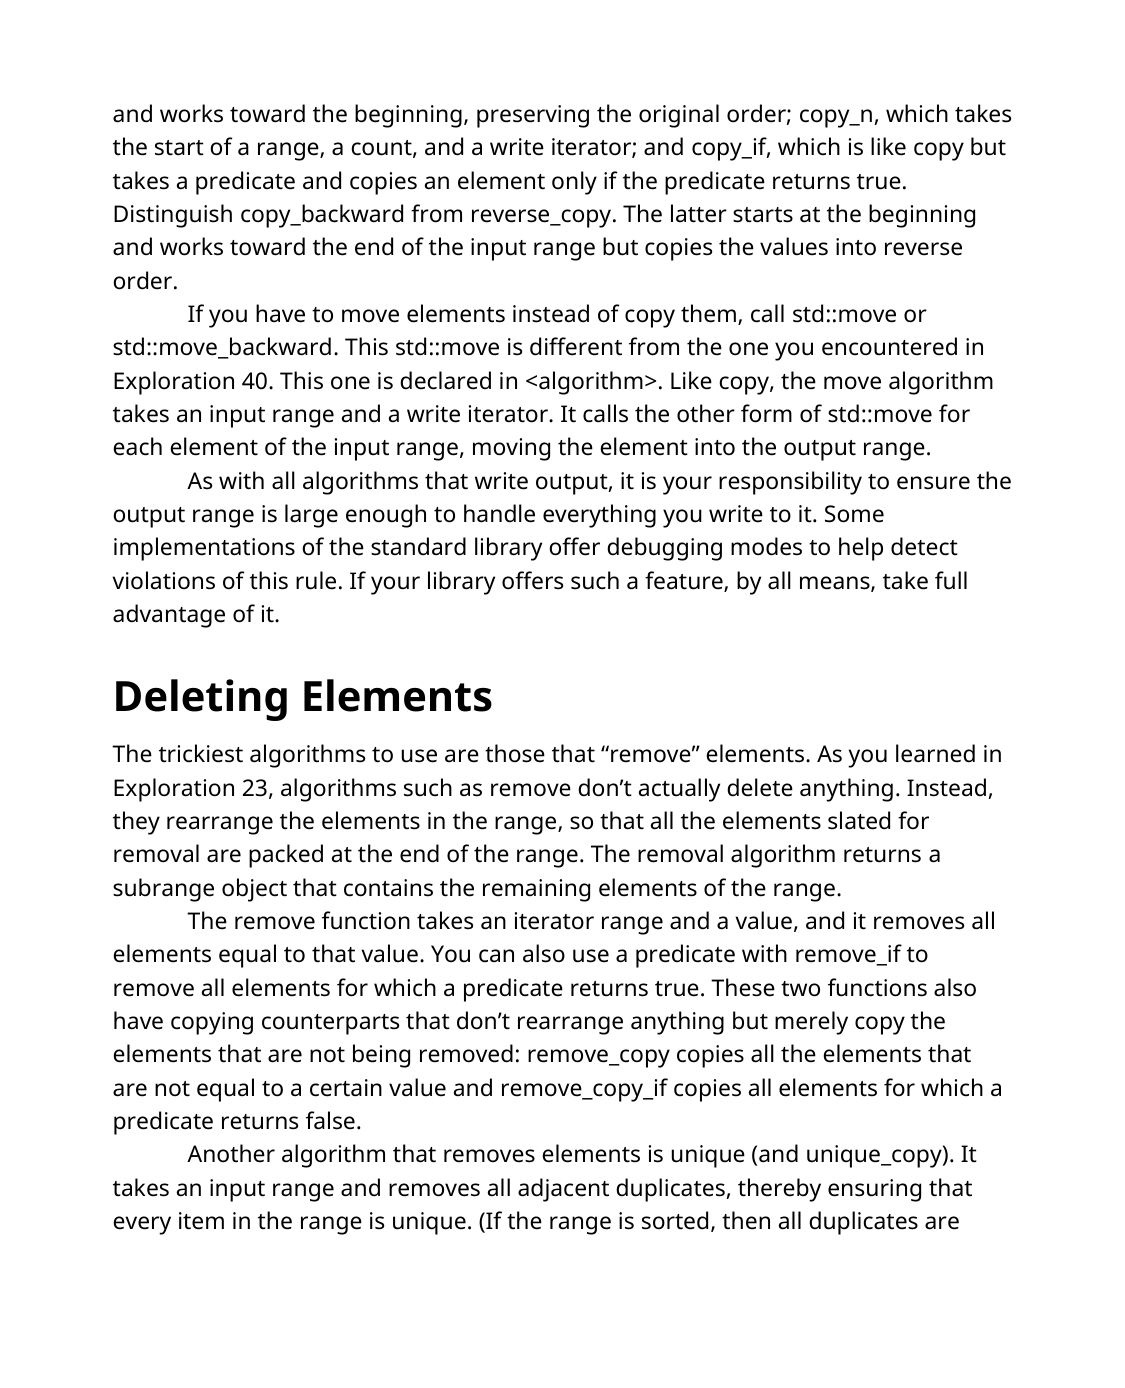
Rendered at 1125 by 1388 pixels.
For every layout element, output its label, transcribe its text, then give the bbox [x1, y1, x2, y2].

subtitle Deleting Elements [112, 667, 1012, 723]
text Another algorithm that removes elements is unique (and unique_copy). It takes an input range and removes all adjacent duplicates, thereby ensuring that every item in the range is unique. (If the range is sorted, then all duplicates are [112, 1136, 1012, 1236]
text If you have to move elements instead of copy them, call std::move or std::move_backward. This std::move is different from the one you encountered in Exploration 40. This one is declared in <algorithm>. Like copy, the move algorithm takes an input range and a write iterator. It calls the other form of std::move for each element of the input range, moving the element into the output range. [112, 296, 1012, 463]
text The remove function takes an iterator range and a value, and it removes all elements equal to that value. You can also use a predicate with remove_if to remove all elements for which a predicate returns true. These two functions also have copying counterparts that don’t rearrange anything but merely copy the elements that are not being removed: remove_copy copies all the elements that are not equal to a certain value and remove_copy_if copies all elements for which a predicate returns false. [112, 903, 1012, 1136]
text As with all algorithms that write output, it is your responsibility to ensure the output range is large enough to handle everything you write to it. Some implementations of the standard library offer debugging modes to help detect violations of this rule. If your library offers such a feature, by all means, take full advantage of it. [112, 463, 1012, 629]
text The trickiest algorithms to use are those that “remove” elements. As you learned in Exploration 23, algorithms such as remove don’t actually delete anything. Instead, they rearrange the elements in the range, so that all the elements slated for removal are packed at the end of the range. The removal algorithm returns a subrange object that contains the remaining elements of the range. [112, 736, 1012, 903]
text and works toward the beginning, preserving the original order; copy_n, which takes the start of a range, a count, and a write iterator; and copy_if, which is like copy but takes a predicate and copies an element only if the predicate returns true. Distinguish copy_backward from reverse_copy. The latter starts at the beginning and works toward the end of the input range but copies the values into reverse order. [112, 96, 1012, 296]
